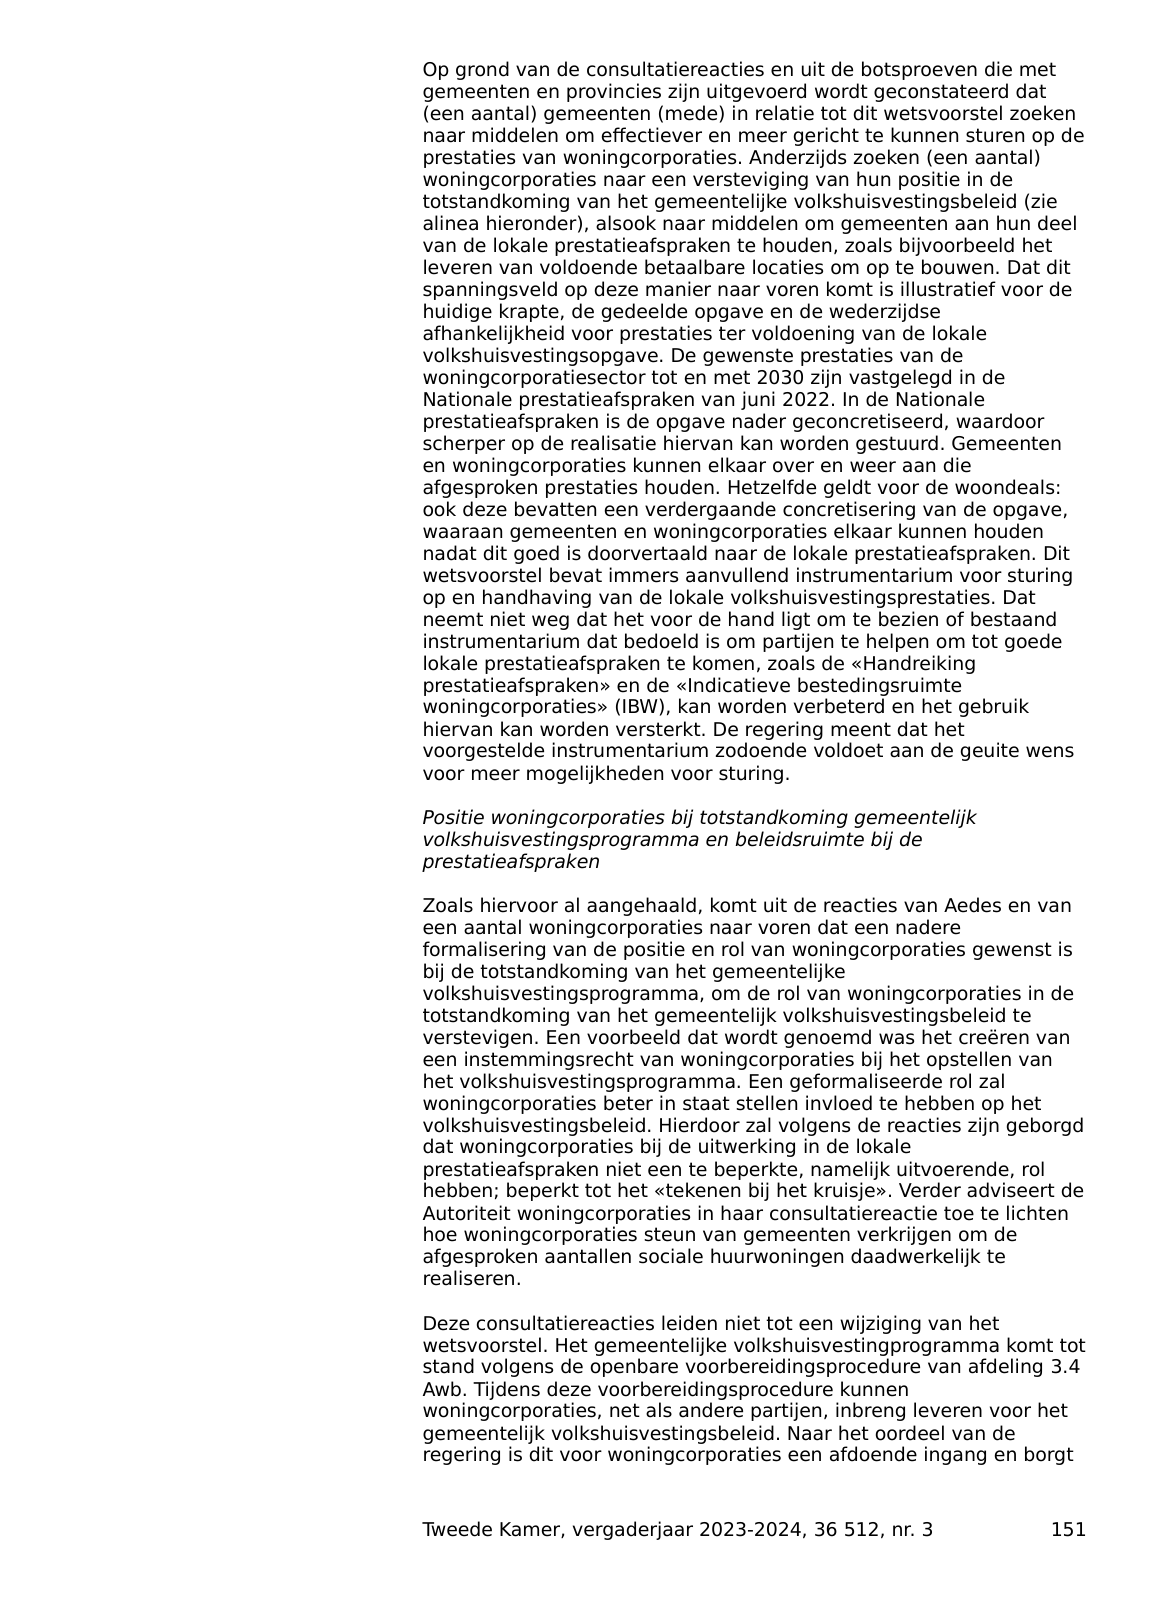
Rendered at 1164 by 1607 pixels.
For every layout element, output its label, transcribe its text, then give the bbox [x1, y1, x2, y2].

text Op grond van de consultatiereacties en uit de botsproeven die met gemeenten en provincies zijn uitgevoerd wordt geconstateerd dat (een aantal) gemeenten (mede) in relatie tot dit wetsvoorstel zoeken naar middelen om effectiever en meer gericht te kunnen sturen op de prestaties van woningcorporaties. Anderzijds zoeken (een aantal) woningcorporaties naar een versteviging van hun positie in de totstandkoming van het gemeentelijke volkshuisvestingsbeleid (zie alinea hieronder), alsook naar middelen om gemeenten aan hun deel van de lokale prestatieafspraken te houden, zoals bijvoorbeeld het leveren van voldoende betaalbare locaties om op te bouwen. Dat dit spanningsveld op deze manier naar voren komt is illustratief voor de huidige krapte, de gedeelde opgave en de wederzijdse afhankelijkheid voor prestaties ter voldoening van de lokale volkshuisvestingsopgave. De gewenste prestaties van de woningcorporatiesector tot en met 2030 zijn vastgelegd in de Nationale prestatieafspraken van juni 2022. In de Nationale prestatieafspraken is de opgave nader geconcretiseerd, waardoor scherper op de realisatie hiervan kan worden gestuurd. Gemeenten en woningcorporaties kunnen elkaar over en weer aan die afgesproken prestaties houden. Hetzelfde geldt voor de woondeals: ook deze bevatten een verdergaande concretisering van de opgave, waaraan gemeenten en woningcorporaties elkaar kunnen houden nadat dit goed is doorvertaald naar de lokale prestatieafspraken. Dit wetsvoorstel bevat immers aanvullend instrumentarium voor sturing op en handhaving van de lokale volkshuisvestingsprestaties. Dat neemt niet weg dat het voor de hand ligt om te bezien of bestaand instrumentarium dat bedoeld is om partijen te helpen om tot goede lokale prestatieafspraken te komen, zoals de «Handreiking prestatieafspraken» en de «Indicatieve bestedingsruimte woningcorporaties» (IBW), kan worden verbeterd en het gebruik hiervan kan worden versterkt. De regering meent dat het voorgestelde instrumentarium zodoende voldoet aan de geuite wens voor meer mogelijkheden voor sturing. [422, 59, 1087, 784]
text Zoals hiervoor al aangehaald, komt uit de reacties van Aedes en van een aantal woningcorporaties naar voren dat een nadere formalisering van de positie en rol van woningcorporaties gewenst is bij de totstandkoming van het gemeentelijke volkshuisvestingsprogramma, om de rol van woningcorporaties in de totstandkoming van het gemeentelijk volkshuisvestingsbeleid te verstevigen. Een voorbeeld dat wordt genoemd was het creëren van een instemmingsrecht van woningcorporaties bij het opstellen van het volkshuisvestingsprogramma. Een geformaliseerde rol zal woningcorporaties beter in staat stellen invloed te hebben op het volkshuisvestingsbeleid. Hierdoor zal volgens de reacties zijn geborgd dat woningcorporaties bij de uitwerking in de lokale prestatieafspraken niet een te beperkte, namelijk uitvoerende, rol hebben; beperkt tot het «tekenen bij het kruisje». Verder adviseert de Autoriteit woningcorporaties in haar consultatiereactie toe te lichten hoe woningcorporaties steun van gemeenten verkrijgen om de afgesproken aantallen sociale huurwoningen daadwerkelijk te realiseren. [422, 895, 1087, 1290]
text Deze consultatiereacties leiden niet tot een wijziging van het wetsvoorstel. Het gemeentelijke volkshuisvestingprogramma komt tot stand volgens de openbare voorbereidingsprocedure van afdeling 3.4 Awb. Tijdens deze voorbereidingsprocedure kunnen woningcorporaties, net als andere partijen, inbreng leveren voor het gemeentelijk volkshuisvestingsbeleid. Naar het oordeel van de regering is dit voor woningcorporaties een afdoende ingang en borgt [422, 1312, 1087, 1466]
subtitle Positie woningcorporaties bij totstandkoming gemeentelijk volkshuisvestingsprogramma en beleidsruimte bij de prestatieafspraken [422, 807, 1087, 872]
